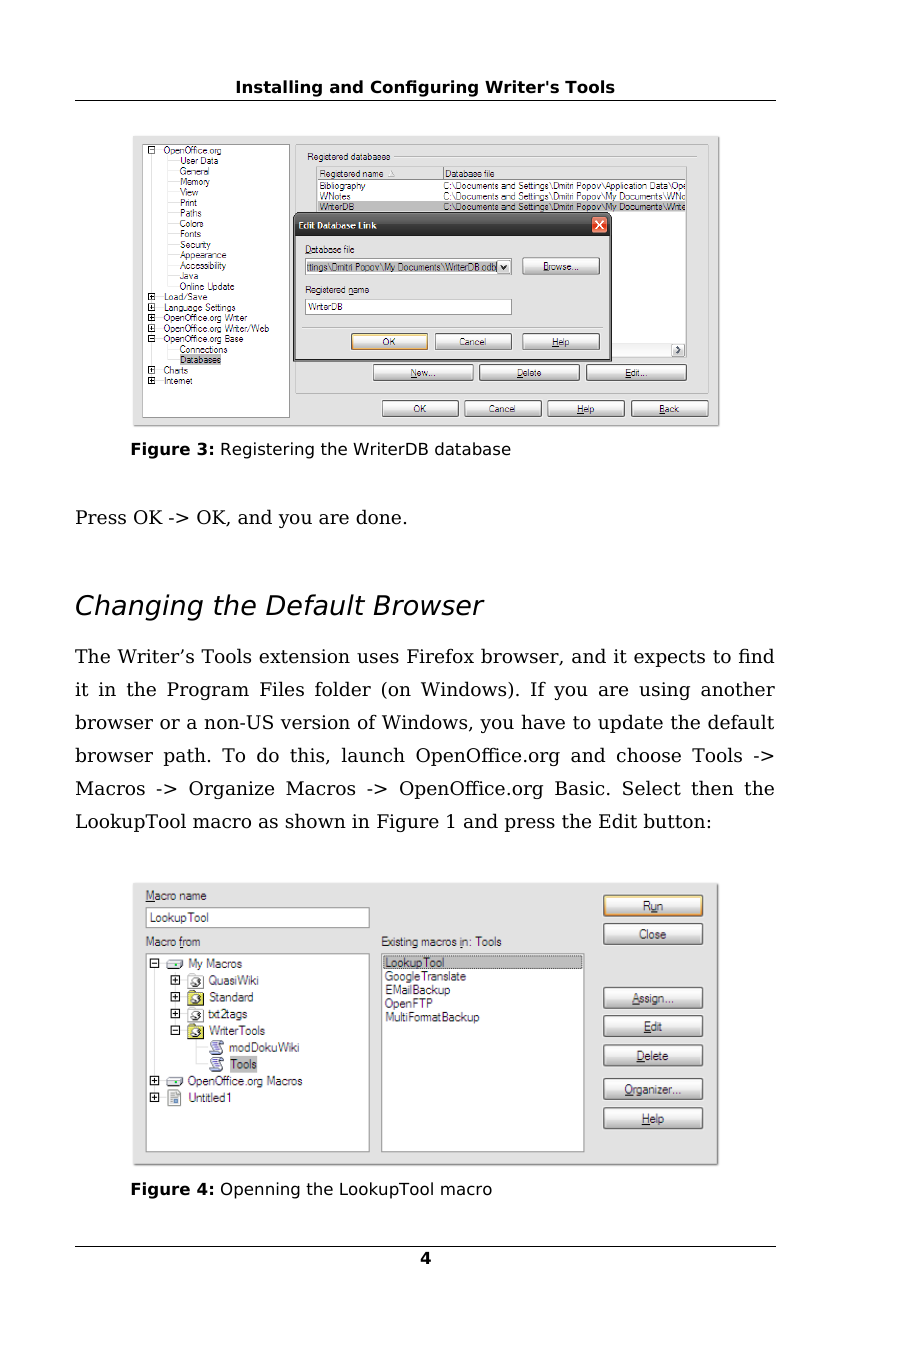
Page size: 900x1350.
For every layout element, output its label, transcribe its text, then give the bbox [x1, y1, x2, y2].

picture [130, 134, 721, 428]
text Figure 4: Openning the LookupTool macro [130, 1168, 721, 1199]
picture [130, 880, 721, 1168]
subtitle Changing the Default Browser [75, 590, 776, 622]
text The Writer’s Tools extension uses Firefox browser, and it expects to find it in the Program Files folder (on Windows). If you are using another browser or a non-US version of Windows, you have to update the default browser path. To do this, launch OpenOffice.org and choose Tools -> Macros -> Organize Macros -> OpenOffice.org Basic. Select then the LookupTool macro as shown in Figure 1 and press the Edit button: [75, 647, 776, 832]
text Figure 3: Registering the WriterDB database [130, 428, 721, 459]
text Press OK -> OK, and you are done. [75, 507, 776, 529]
